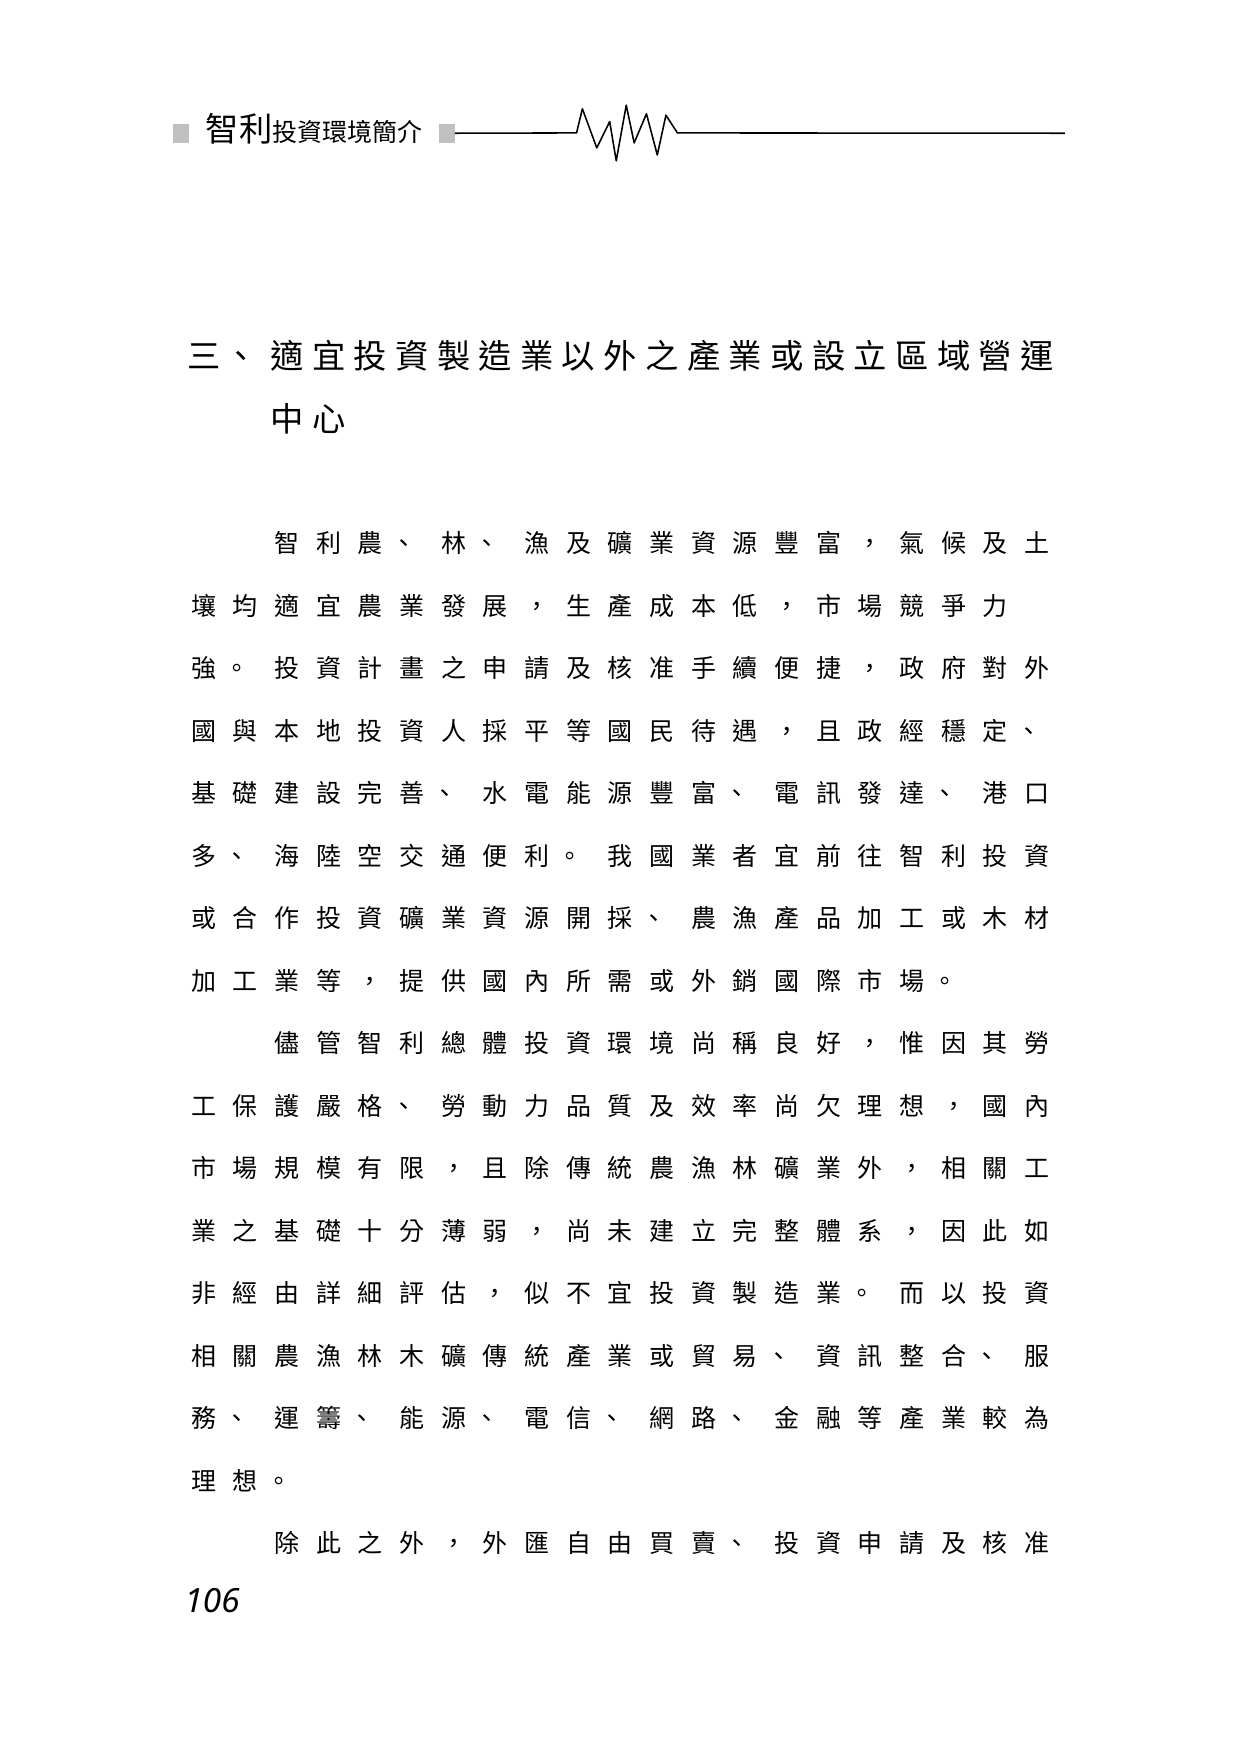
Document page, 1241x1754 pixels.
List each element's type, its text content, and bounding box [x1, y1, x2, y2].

text 儘管智利總體投資環境尚稱良好，惟因其勞工保護嚴格、勞動力品質及效率尚欠理想，國內市場規模有限，且除傳統農漁林礦業外，相關工業之基礎十分薄弱，尚未建立完整體系，因此如非經由詳細評估，似不宜投資製造業。而以投資相關農漁林木礦傳統產業或貿易、資訊整合、服務、運籌、能源、電信、網路、金融等產業較為理想。 [183, 1000, 1058, 1500]
text 三、適宜投資製造業以外之產業或設立區域營運中心 [183, 313, 1058, 438]
text 智利農、林、漁及礦業資源豐富，氣候及土壤均適宜農業發展，生產成本低，市場競爭力強。投資計畫之申請及核准手續便捷，政府對外國與本地投資人採平等國民待遇，且政經穩定、基礎建設完善、水電能源豐富、電訊發達、港口多、海陸空交通便利。我國業者宜前往智利投資或合作投資礦業資源開採、農漁產品加工或木材加工業等，提供國內所需或外銷國際市場。 [183, 500, 1058, 1000]
text 除此之外，外匯自由買賣、投資申請及核准 [183, 1500, 1058, 1563]
